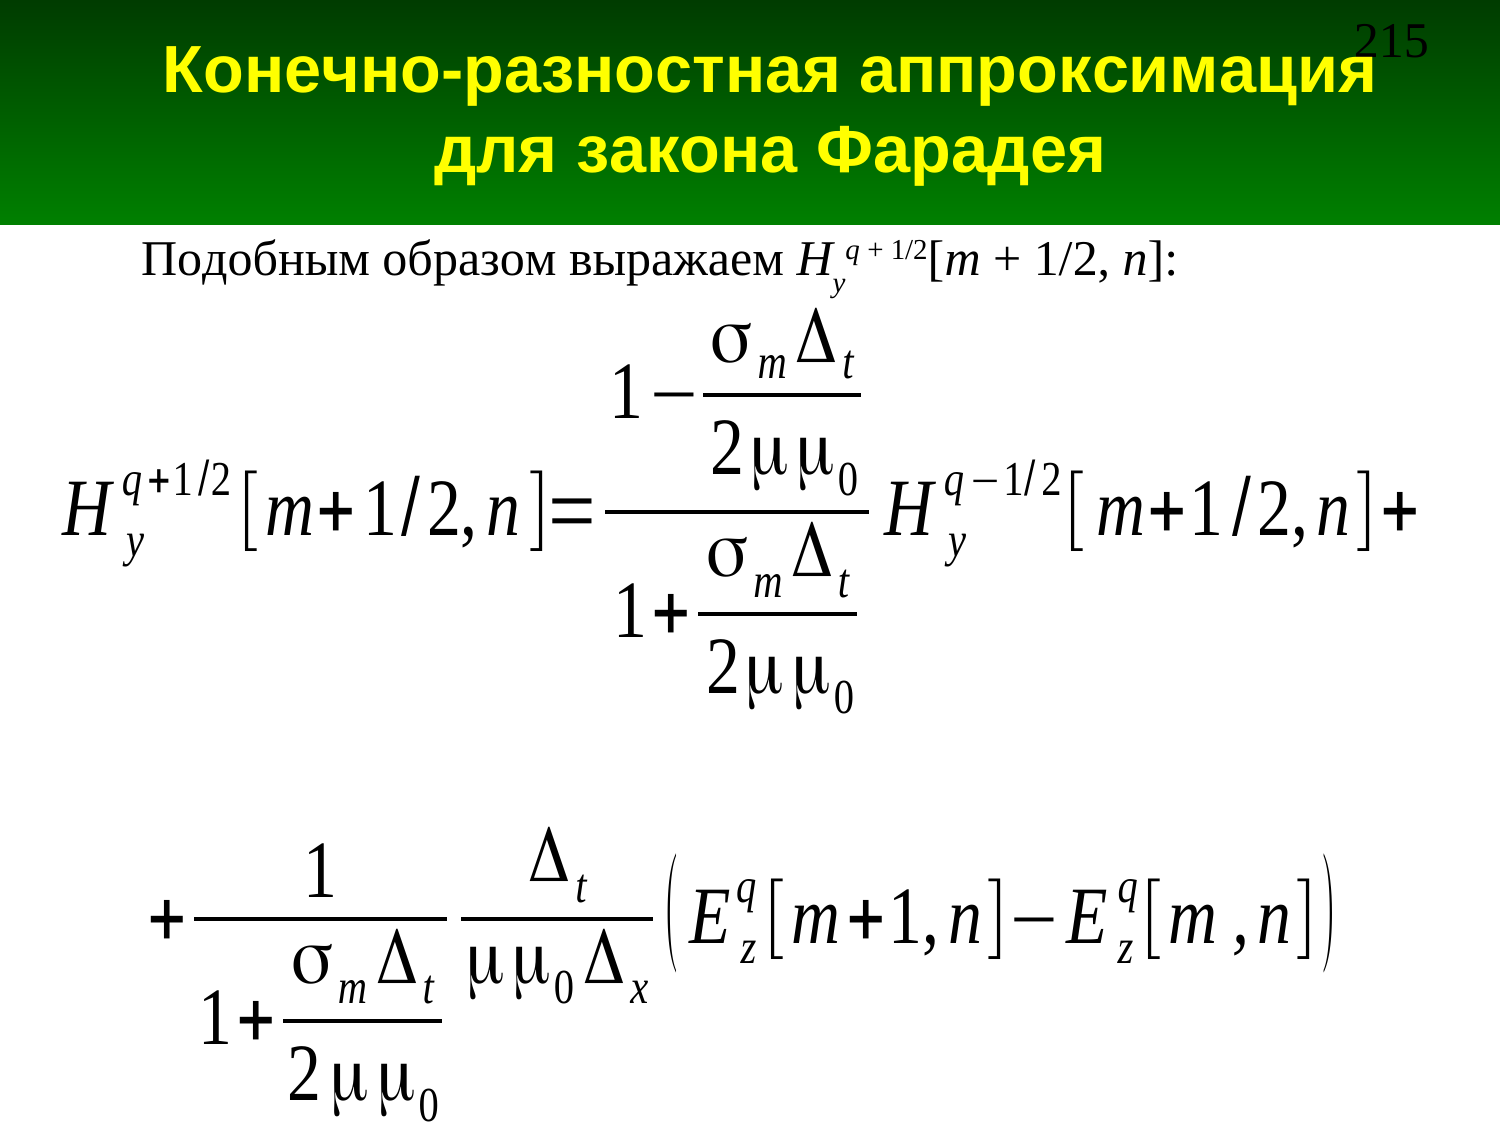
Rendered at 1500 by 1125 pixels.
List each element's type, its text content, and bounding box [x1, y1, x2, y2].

chart [41, 301, 1438, 1125]
title Конечно-разностная аппроксимация для закона Фарадея [100, 7, 1441, 204]
text_box Подобным образом выражаем Hyq + 1/2[m + 1/2, n]: [126, 218, 1191, 301]
